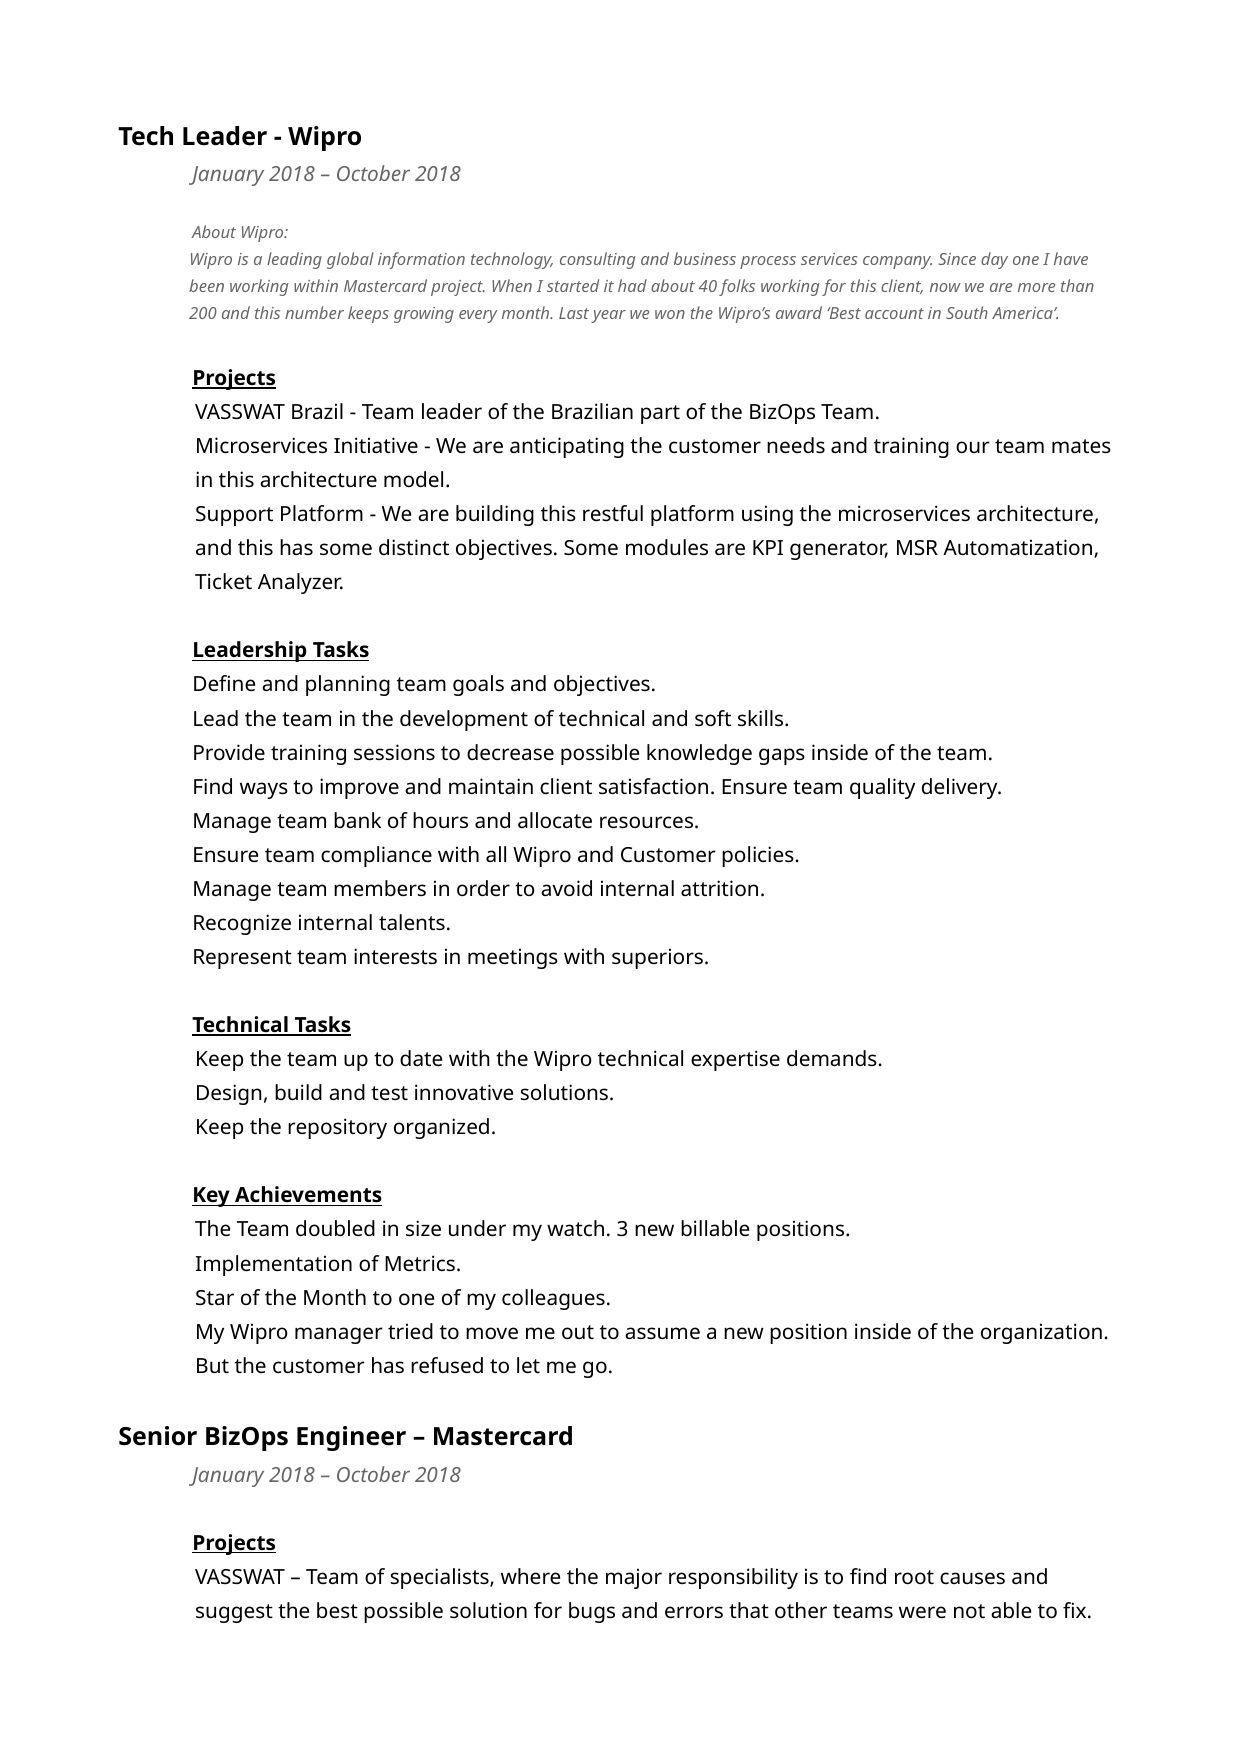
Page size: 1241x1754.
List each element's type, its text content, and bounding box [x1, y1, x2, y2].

text Tech Leader - Wipro [118, 118, 1122, 152]
text Leadership Tasks [118, 636, 1122, 664]
text Lead the team in the development of technical and soft skills. [118, 704, 1122, 732]
text Provide training sessions to decrease possible knowledge gaps inside of the team. [118, 738, 1122, 766]
text My Wipro manager tried to move me out to assume a new position inside of the organization. But the customer has refused to let me go. [195, 1317, 1122, 1379]
text VASSWAT – Team of specialists, where the major responsibility is to find root causes and suggest the best possible solution for bugs and errors that other teams were not able to fix. [195, 1562, 1122, 1624]
text The Team doubled in size under my watch. 3 new billable positions. [195, 1214, 1122, 1243]
text Keep the team up to date with the Wipro technical expertise demands. [195, 1044, 1122, 1073]
text Technical Tasks [118, 1010, 1122, 1039]
text Design, build and test innovative solutions. [195, 1078, 1122, 1107]
text Key Achievements [118, 1181, 1122, 1209]
text Star of the Month to one of my colleagues. [195, 1283, 1122, 1311]
text Implementation of Metrics. [195, 1249, 1122, 1277]
text Senior BizOps Engineer – Mastercard [118, 1419, 1122, 1453]
text Find ways to improve and maintain client satisfaction. Ensure team quality delivery. [118, 772, 1122, 800]
text About Wipro: [118, 220, 1122, 243]
text January 2018 – October 2018 [192, 1460, 1122, 1488]
text Define and planning team goals and objectives. [118, 669, 1122, 698]
text Recognize internal talents. [118, 908, 1122, 936]
text Wipro is a leading global information technology, consulting and business process services company. Since day one I have been working within Mastercard project. When I started it had about 40 folks working for this client, now we are more than 200 and this number keeps growing every month. Last year we won the Wipro’s award ‘Best account in South America’. [189, 247, 1122, 324]
text Manage team bank of hours and allocate resources. [118, 806, 1122, 834]
text Projects [118, 1528, 1122, 1556]
text VASSWAT Brazil - Team leader of the Brazilian part of the BizOps Team. [195, 397, 1122, 426]
text Ensure team compliance with all Wipro and Customer policies. [118, 840, 1122, 868]
text Represent team interests in meetings with superiors. [118, 942, 1122, 971]
text Microservices Initiative - We are anticipating the customer needs and training our team mates in this architecture model. [195, 431, 1122, 494]
text January 2018 – October 2018 [192, 159, 1122, 187]
text Support Platform - We are building this restful platform using the microservices architecture, and this has some distinct objectives. Some modules are KPI generator, MSR Automatization, Ticket Analyzer. [195, 499, 1122, 596]
text Projects [118, 363, 1122, 391]
text Manage team members in order to avoid internal attrition. [118, 874, 1122, 902]
text Keep the repository organized. [195, 1112, 1122, 1141]
